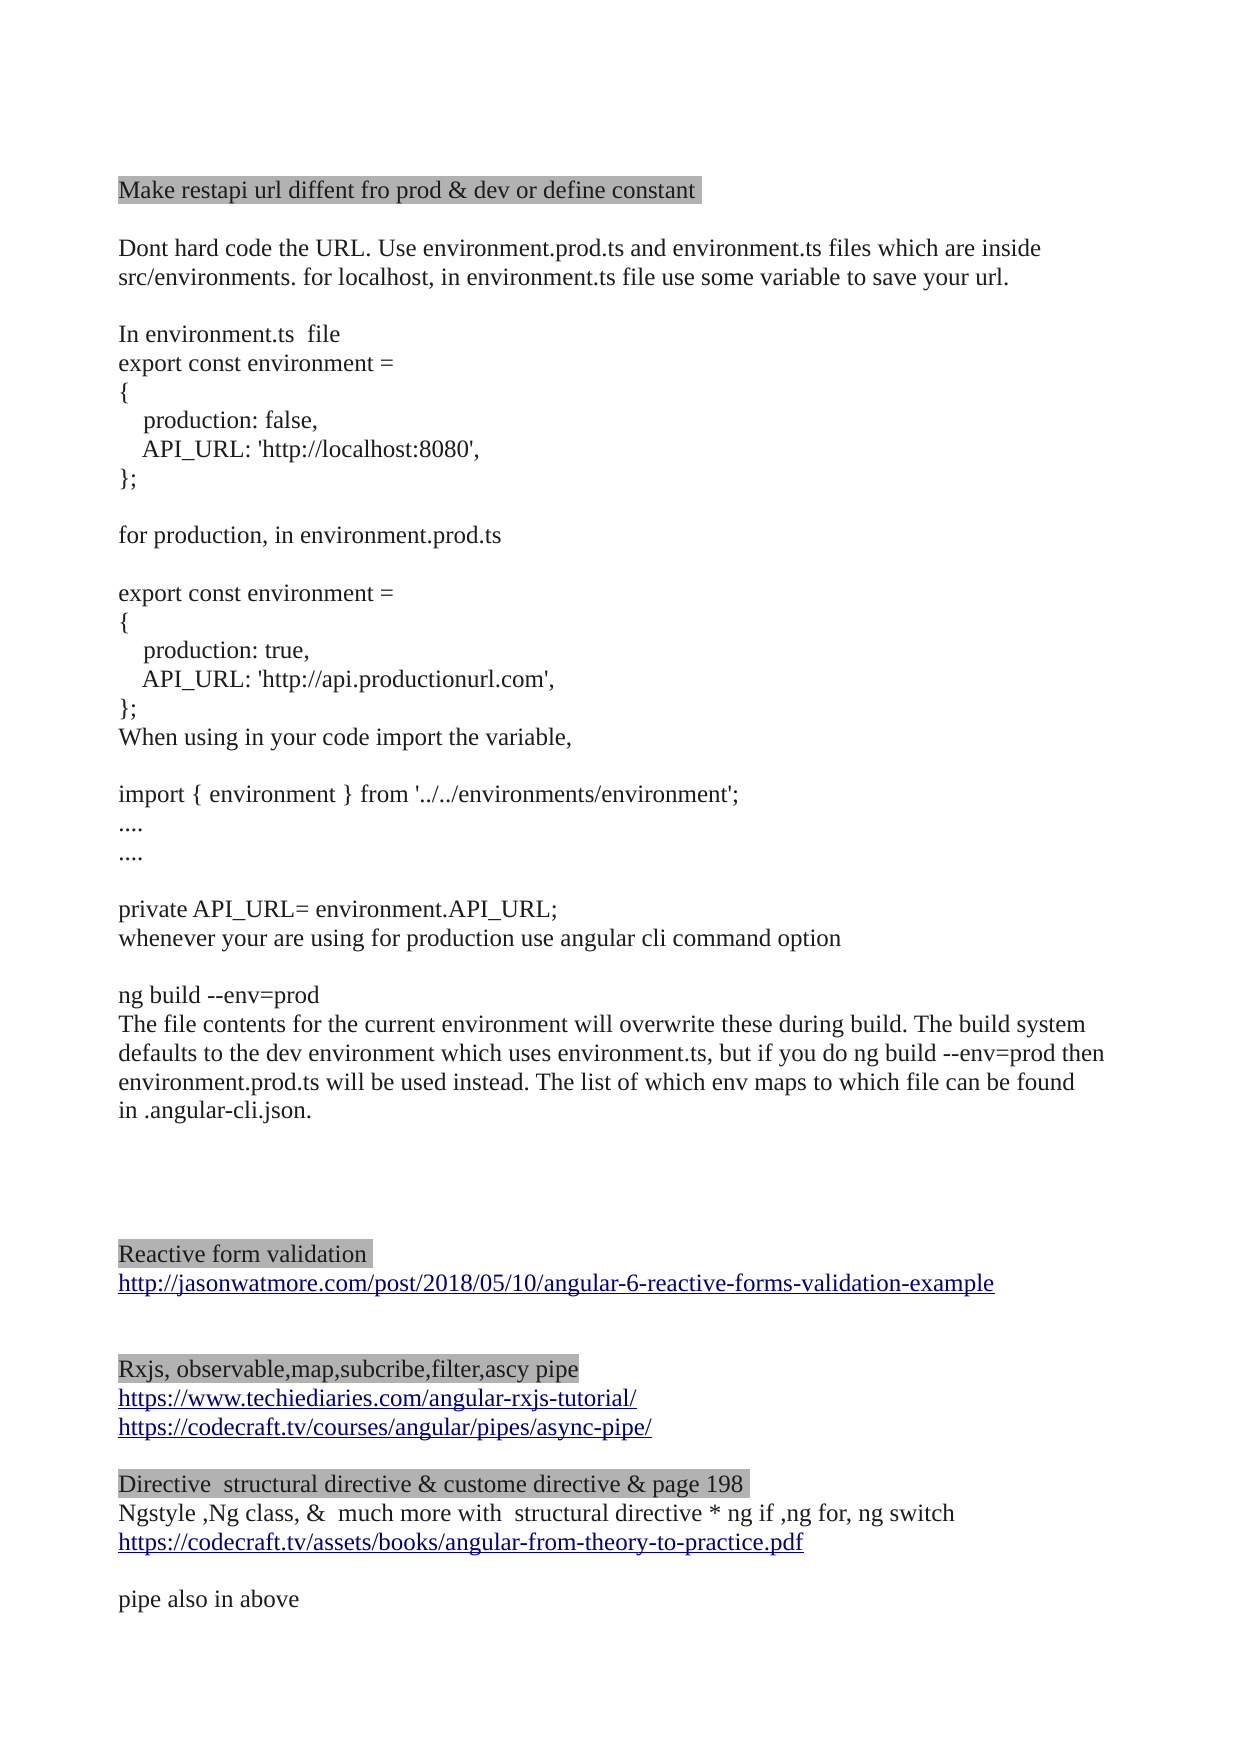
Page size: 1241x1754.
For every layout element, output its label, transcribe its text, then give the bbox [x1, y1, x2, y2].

text In environment.ts file [118, 319, 1122, 348]
text When using in your code import the variable, [118, 722, 1122, 751]
text https://codecraft.tv/assets/books/angular-from-theory-to-practice.pdf [118, 1527, 1122, 1556]
text private API_URL= environment.API_URL; [118, 894, 1122, 923]
text pipe also in above [118, 1584, 1122, 1613]
text production: false, [118, 406, 1122, 434]
text import { environment } from '../../environments/environment'; [118, 779, 1122, 808]
text .... [118, 837, 1122, 866]
text Directive structural directive & custome directive & page 198 [118, 1469, 1122, 1498]
text API_URL: 'http://localhost:8080', [118, 434, 1122, 463]
text The file contents for the current environment will overwrite these during build. The build system defaults to the dev environment which uses environment.ts, but if you do ng build --env=prod then environment.prod.ts will be used instead. The list of which env maps to which file can be found in .angular-cli.json. [118, 1009, 1122, 1124]
text https://codecraft.tv/courses/angular/pipes/async-pipe/ [118, 1412, 1122, 1441]
text { [118, 377, 1122, 406]
text Rxjs, observable,map,subcribe,filter,ascy pipe [118, 1354, 1122, 1383]
text https://www.techiediaries.com/angular-rxjs-tutorial/ [118, 1383, 1122, 1412]
text Reactive form validation [118, 1239, 1122, 1268]
text Ngstyle ,Ng class, & much more with structural directive * ng if ,ng for, ng switch [118, 1498, 1122, 1527]
text .... [118, 808, 1122, 837]
text whenever your are using for production use angular cli command option [118, 923, 1122, 952]
text Dont hard code the URL. Use environment.prod.ts and environment.ts files which are inside src/environments. for localhost, in environment.ts file use some variable to save your url. [118, 233, 1122, 291]
text Make restapi url diffent fro prod & dev or define constant [118, 176, 1122, 204]
text API_URL: 'http://api.productionurl.com', [118, 664, 1122, 693]
text for production, in environment.prod.ts [118, 521, 1122, 549]
text }; [118, 693, 1122, 722]
text }; [118, 463, 1122, 492]
text export const environment = [118, 348, 1122, 377]
text { [118, 607, 1122, 636]
text http://jasonwatmore.com/post/2018/05/10/angular-6-reactive-forms-validation-example [118, 1268, 1122, 1297]
text ng build --env=prod [118, 981, 1122, 1009]
text export const environment = [118, 578, 1122, 607]
text production: true, [118, 636, 1122, 664]
